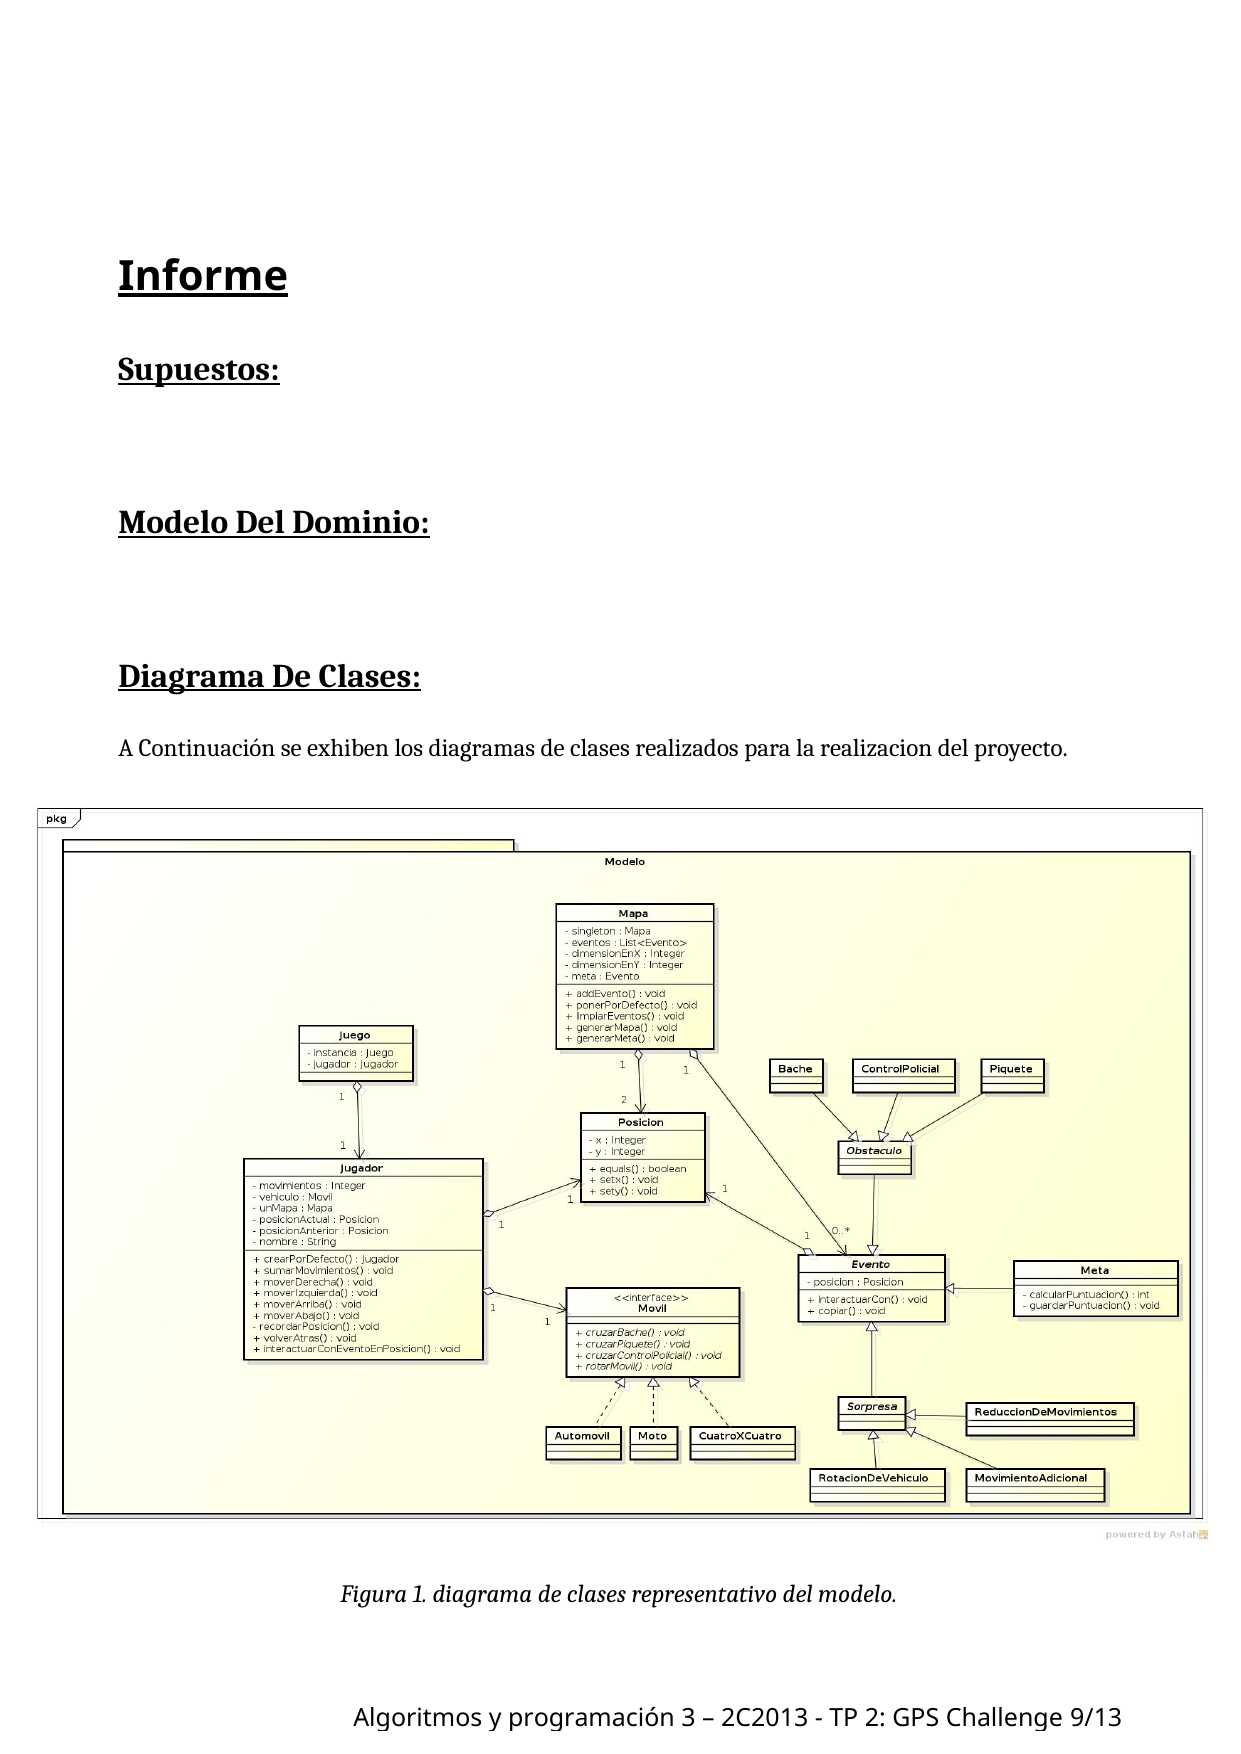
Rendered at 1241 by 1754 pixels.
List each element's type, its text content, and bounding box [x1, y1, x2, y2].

picture [29, 800, 1211, 1542]
text Diagrama De Clases: [118, 657, 1122, 695]
text A Continuación se exhiben los diagramas de clases realizados para la realizacion del proyecto. [118, 734, 1122, 762]
text Figura 1. diagrama de clases representativo del modelo. [118, 1580, 1122, 1609]
text Supuestos: [118, 350, 1122, 389]
text Modelo Del Dominio: [118, 504, 1122, 542]
text Informe [118, 246, 1122, 302]
